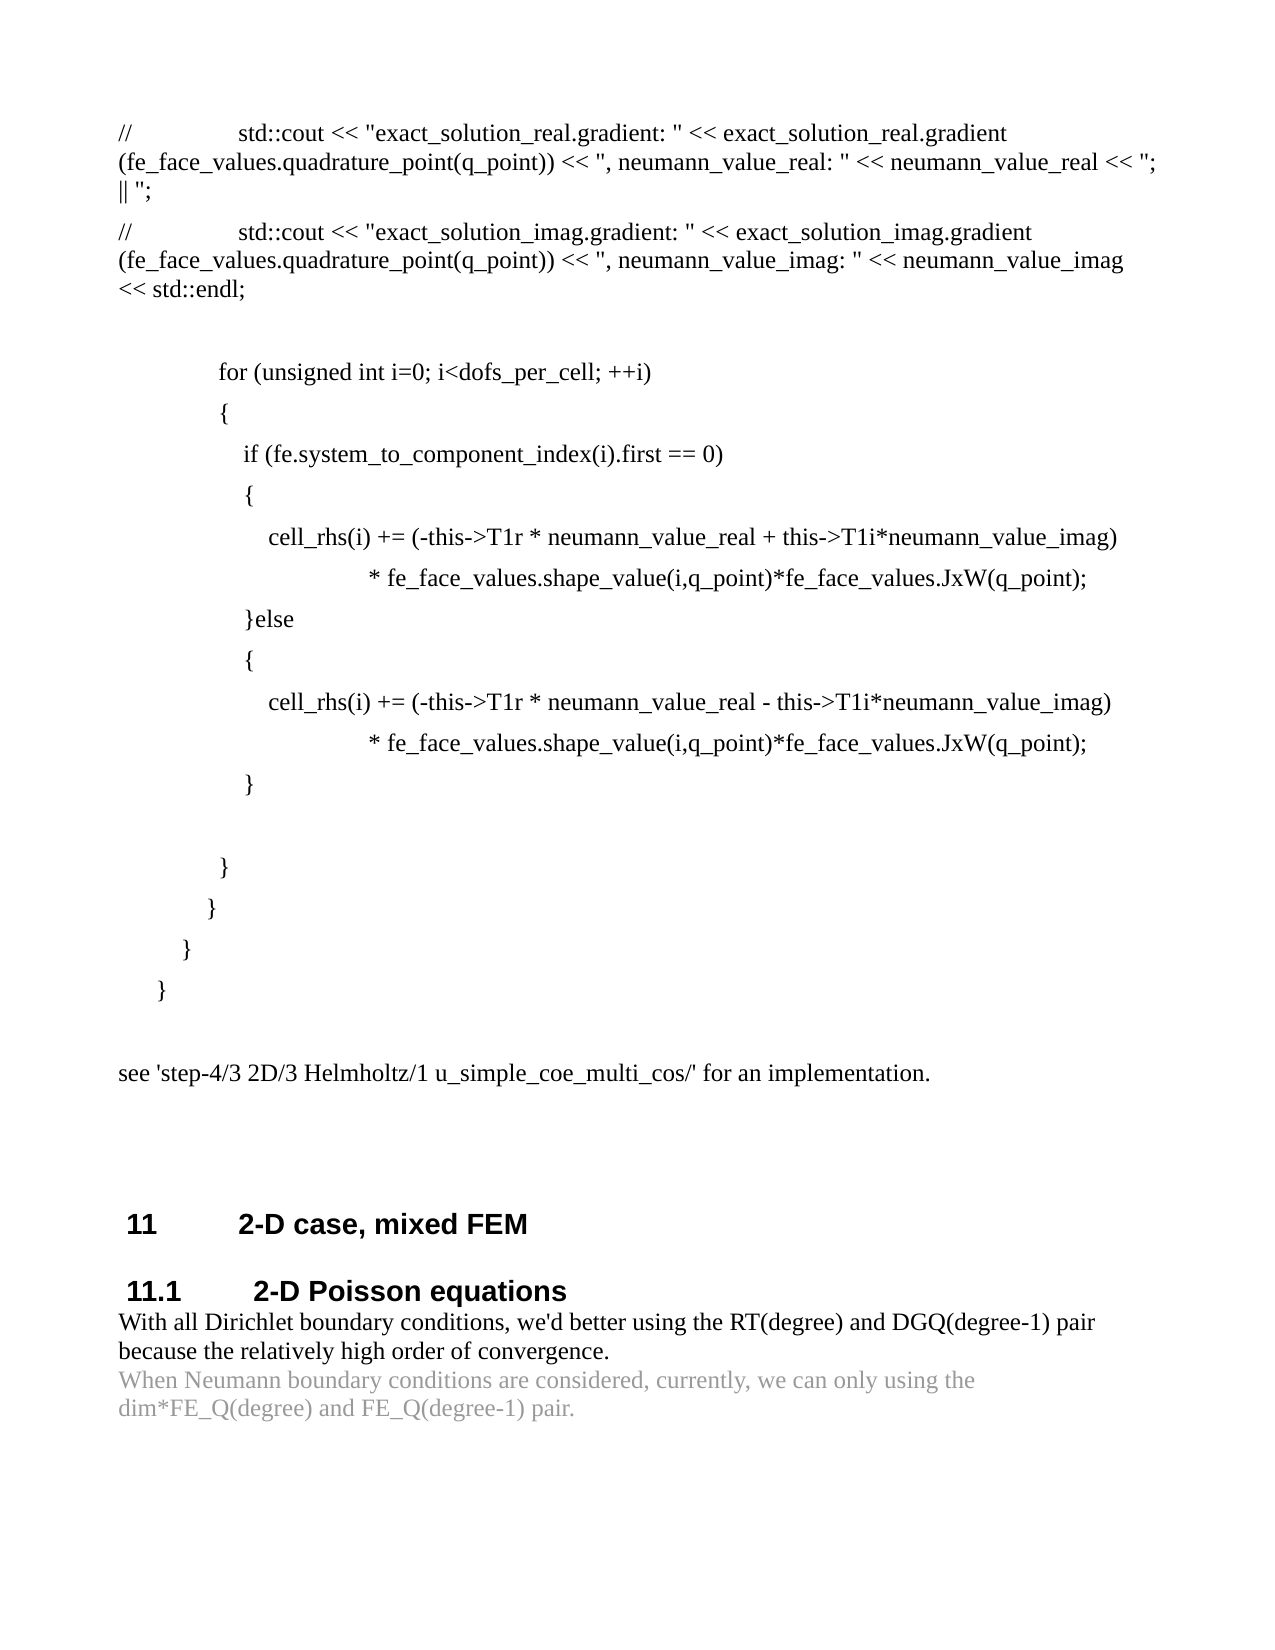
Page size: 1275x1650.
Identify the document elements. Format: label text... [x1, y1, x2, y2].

text // std::cout << "exact_solution_imag.gradient: " << exact_solution_imag.gradient (fe_face_values.quadrature_point(q_point)) << ", neumann_value_imag: " << neumann_value_imag << std::endl; [118, 217, 1157, 303]
text * fe_face_values.shape_value(i,q_point)*fe_face_values.JxW(q_point); [118, 563, 1157, 592]
text When Neumann boundary conditions are considered, currently, we can only using the dim*FE_Q(degree) and FE_Q(degree-1) pair. [118, 1365, 1157, 1422]
text } [118, 852, 1157, 881]
text if (fe.system_to_component_index(i).first == 0) [118, 439, 1157, 468]
text } [118, 934, 1157, 963]
text cell_rhs(i) += (-this->T1r * neumann_value_real - this->T1i*neumann_value_imag) [118, 687, 1157, 716]
text // std::cout << "exact_solution_real.gradient: " << exact_solution_real.gradient (fe_face_values.quadrature_point(q_point)) << ", neumann_value_real: " << neumann_value_real << "; || "; [118, 118, 1157, 204]
text for (unsigned int i=0; i<dofs_per_cell; ++i) [118, 357, 1157, 386]
text } [118, 893, 1157, 922]
text With all Dirichlet boundary conditions, we'd better using the RT(degree) and DGQ(degree-1) pair because the relatively high order of convergence. [118, 1307, 1157, 1365]
text * fe_face_values.shape_value(i,q_point)*fe_face_values.JxW(q_point); [118, 728, 1157, 757]
text } [118, 769, 1157, 798]
text see 'step-4/3 2D/3 Helmholtz/1 u_simple_coe_multi_cos/' for an implementation. [118, 1058, 1157, 1087]
text }else [118, 604, 1157, 633]
text } [118, 976, 1157, 1004]
subtitle 2-D case, mixed FEM [118, 1207, 1157, 1240]
text { [118, 398, 1157, 427]
text { [118, 481, 1157, 509]
subtitle 2-D Poisson equations [118, 1274, 1157, 1307]
text { [118, 646, 1157, 674]
text cell_rhs(i) += (-this->T1r * neumann_value_real + this->T1i*neumann_value_imag) [118, 522, 1157, 551]
